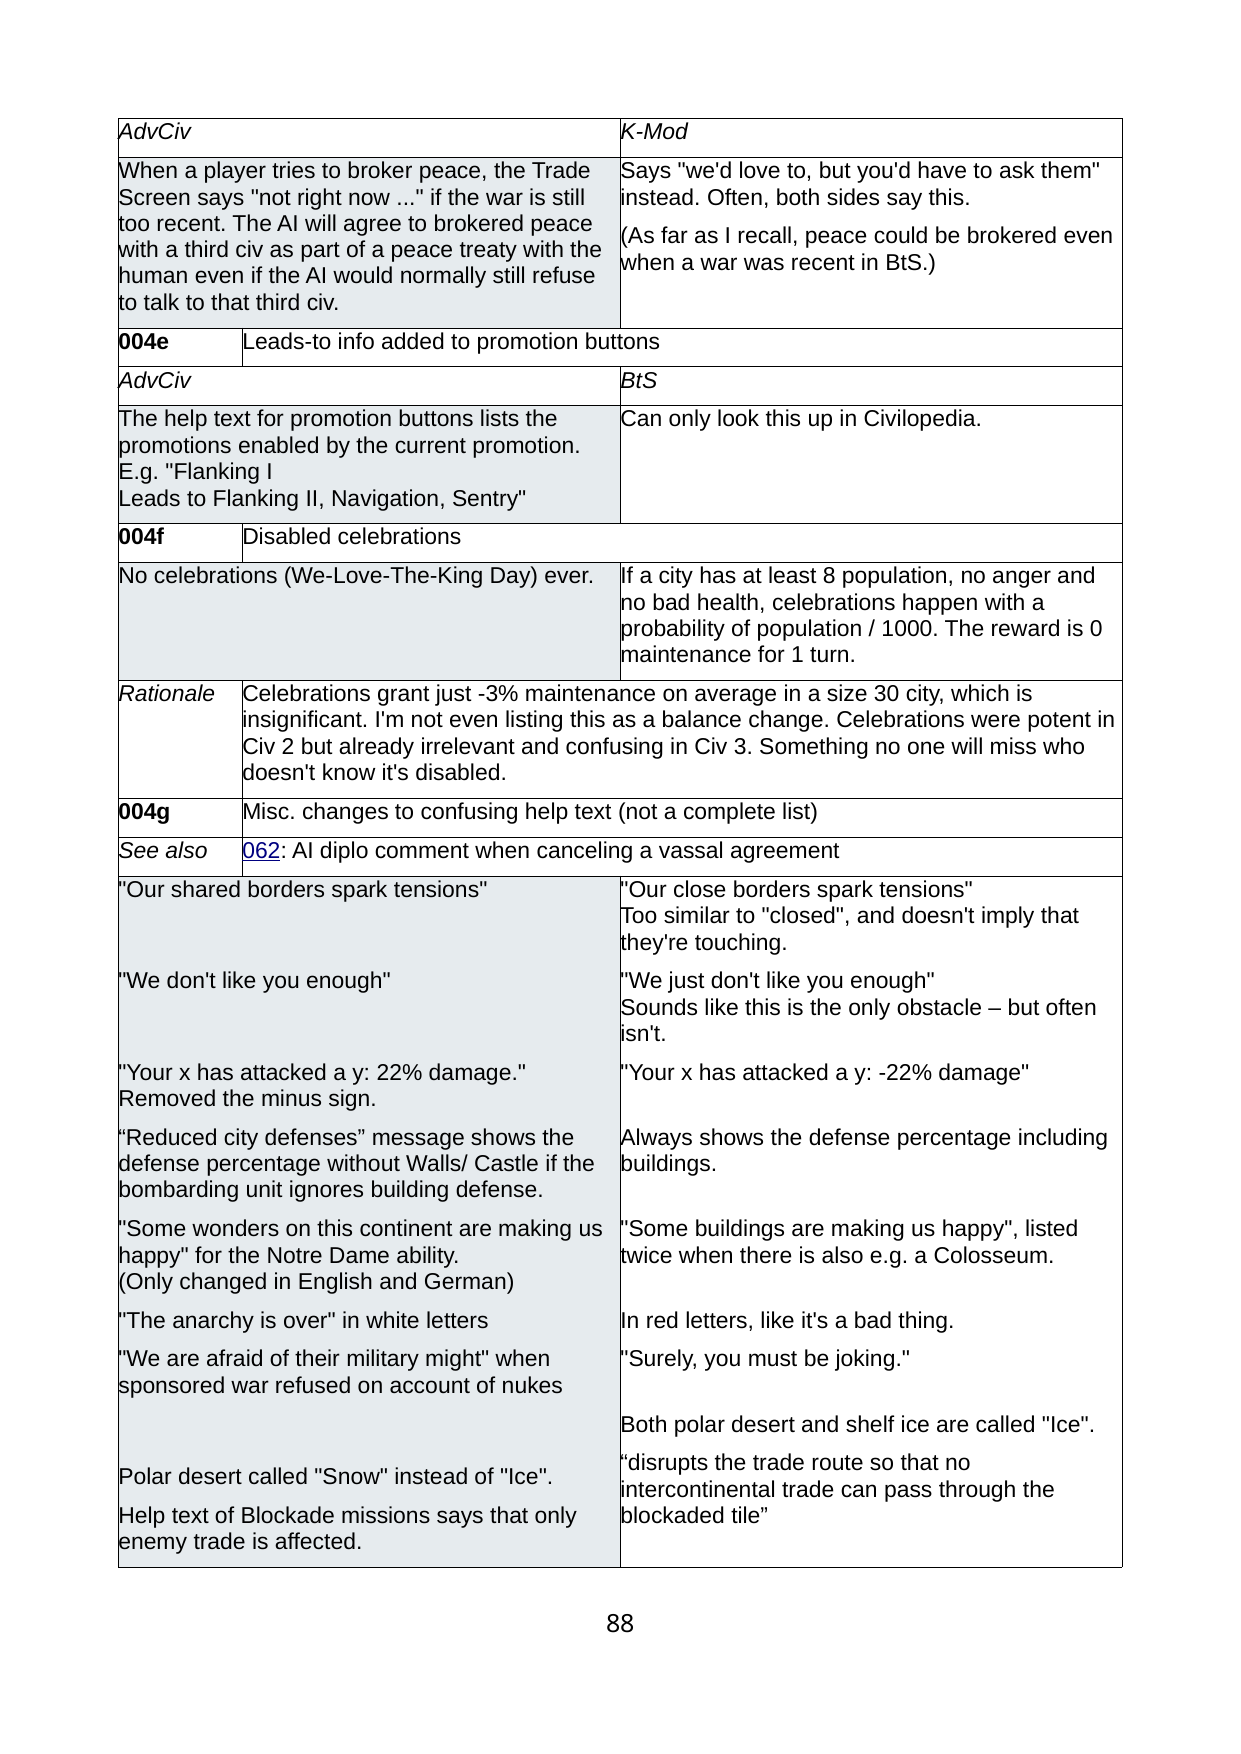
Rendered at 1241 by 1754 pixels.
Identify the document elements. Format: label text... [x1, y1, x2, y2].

table_cell The help text for promotion buttons lists the promotions enabled by the current promotion. E.g. "Flanking I Leads to Flanking II, Navigation, Sentry" [119, 406, 620, 523]
table_cell Leads-to info added to promotion buttons [243, 329, 1122, 366]
table_cell Misc. changes to confusing help text (not a complete list) [243, 799, 1122, 837]
table_cell 062: AI diplo comment when canceling a vassal agreement [243, 838, 1122, 876]
table_cell K-Mod [621, 119, 1122, 157]
table_cell AdvCiv [119, 367, 620, 405]
table_cell BtS [621, 367, 1122, 405]
table_cell If a city has at least 8 population, no anger and no bad health, celebrations happen with a probability of population / 1000. The reward is 0 maintenance for 1 turn. [621, 563, 1122, 680]
table_cell Celebrations grant just -3% maintenance on average in a size 30 city, which is insignificant. I'm not even listing this as a balance change. Celebrations were potent in Civ 2 but already irrelevant and confusing in Civ 3. Something no one will miss who doesn't know it's disabled. [243, 681, 1122, 798]
table_cell 004e [119, 329, 242, 366]
table_cell Disabled celebrations [243, 524, 1122, 562]
table_cell "Our shared borders spark tensions" "We don't like you enough" "Your x has attacked a y: 22% damage." Removed the minus sign. “Reduced city defenses” message shows the defense percentage without Walls/ Castle if the bombarding unit ignores building defense. "Some wonders on this continent are making us happy" for the Notre Dame ability. (Only changed in English and German) "The anarchy is over" in white letters "We are afraid of their military might" when sponsored war refused on account of nukes Polar desert called "Snow" instead of "Ice". Help text of Blockade missions says that only enemy trade is affected. [119, 877, 620, 1567]
table_cell Rationale [119, 681, 242, 798]
table_cell No celebrations (We-Love-The-King Day) ever. [119, 563, 620, 680]
table_cell "Our close borders spark tensions" Too similar to "closed", and doesn't imply that they're touching. "We just don't like you enough" Sounds like this is the only obstacle – but often isn't. "Your x has attacked a y: -22% damage" Always shows the defense percentage including buildings. "Some buildings are making us happy", listed twice when there is also e.g. a Colosseum. In red letters, like it's a bad thing. "Surely, you must be joking." Both polar desert and shelf ice are called "Ice". “disrupts the trade route so that no intercontinental trade can pass through the blockaded tile” [621, 877, 1122, 1567]
table_cell When a player tries to broker peace, the Trade Screen says "not right now ..." if the war is still too recent. The AI will agree to brokered peace with a third civ as part of a peace treaty with the human even if the AI would normally still refuse to talk to that third civ. [119, 158, 620, 328]
table_cell AdvCiv [119, 119, 620, 157]
table_cell See also [119, 838, 242, 876]
table_cell Can only look this up in Civilopedia. [621, 406, 1122, 523]
table_cell 004f [119, 524, 242, 562]
table_cell 004g [119, 799, 242, 837]
table_cell Says "we'd love to, but you'd have to ask them" instead. Often, both sides say this. (As far as I recall, peace could be brokered even when a war was recent in BtS.) [621, 158, 1122, 328]
